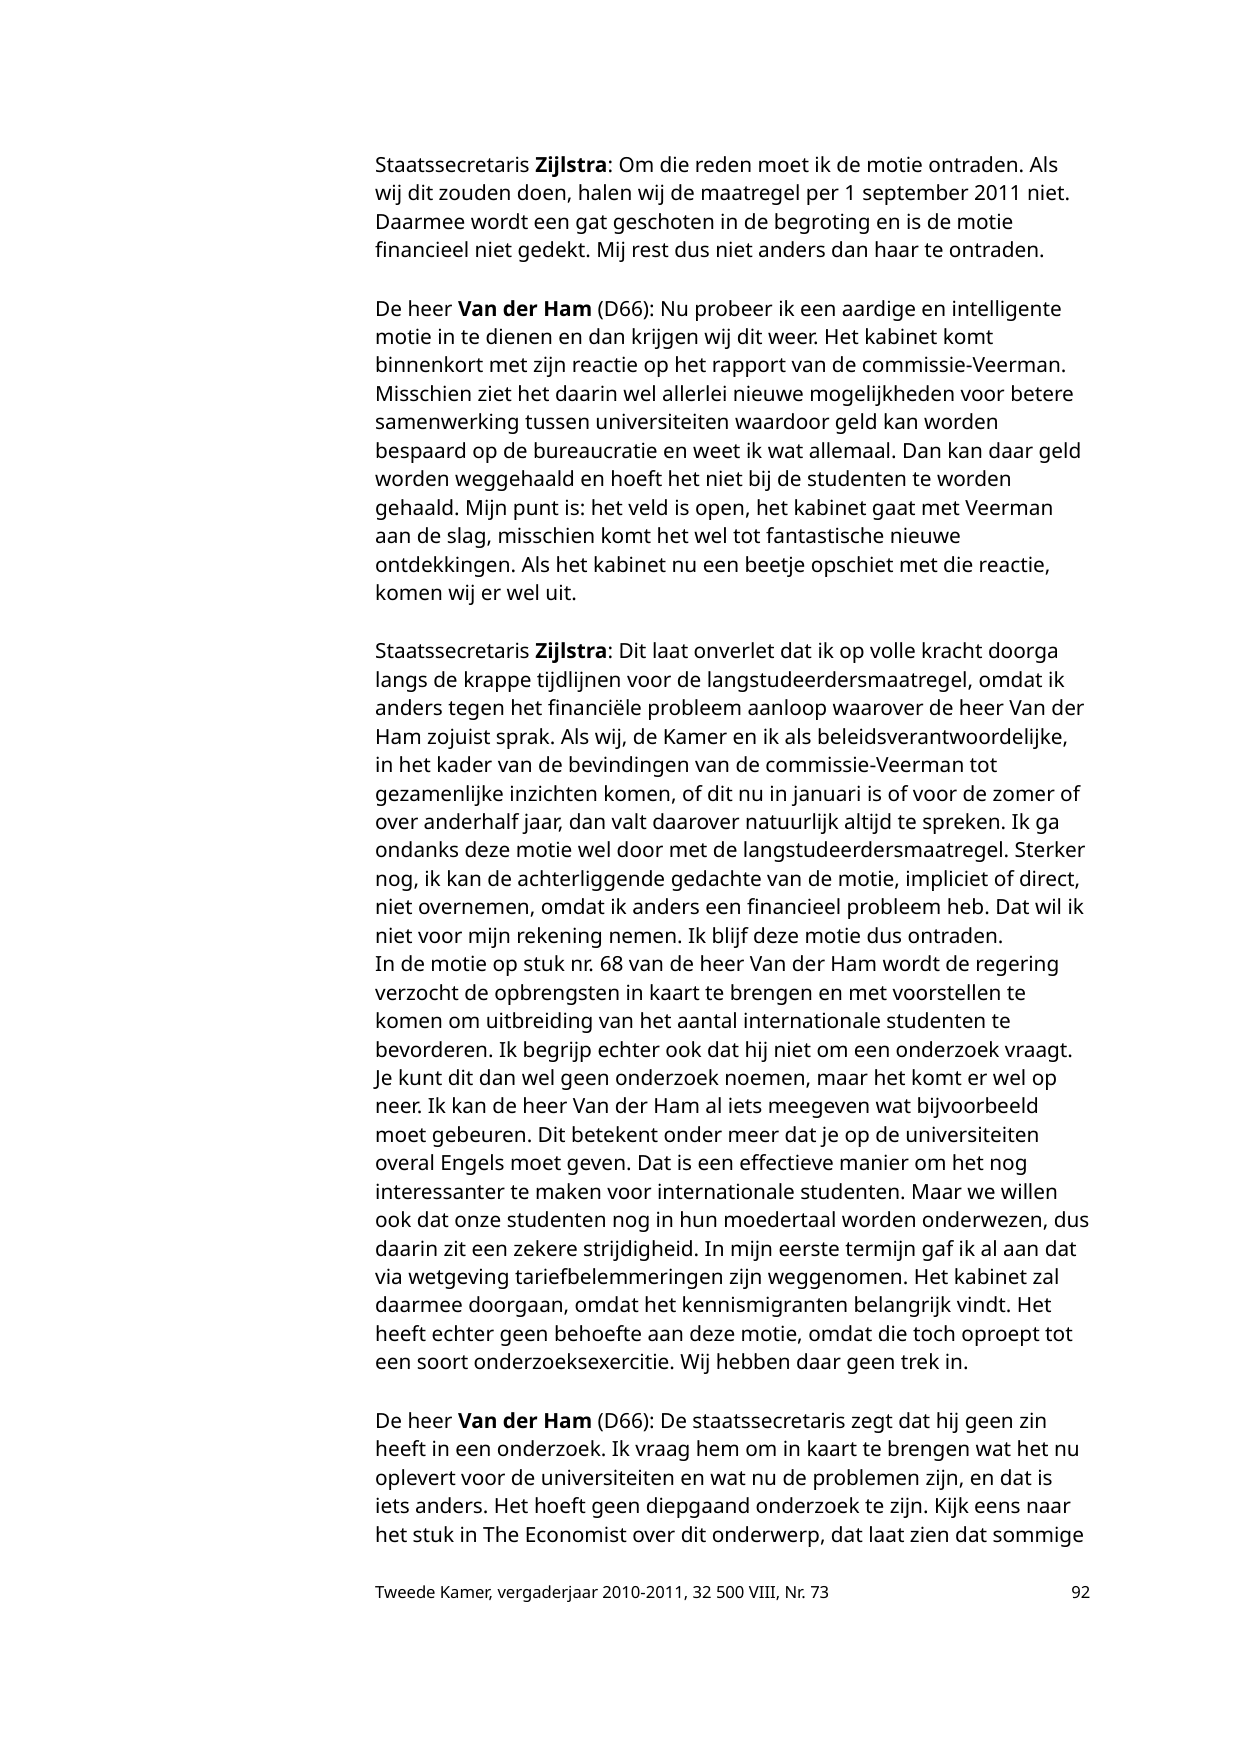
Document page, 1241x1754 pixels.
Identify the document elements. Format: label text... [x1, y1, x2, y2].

text In de motie op stuk nr. 68 van de heer Van der Ham wordt de regering verzocht de opbrengsten in kaart te brengen en met voorstellen te komen om uitbreiding van het aantal internationale studenten te bevorderen. Ik begrijp echter ook dat hij niet om een onderzoek vraagt. Je kunt dit dan wel geen onderzoek noemen, maar het komt er wel op neer. Ik kan de heer Van der Ham al iets meegeven wat bijvoorbeeld moet gebeuren. Dit betekent onder meer dat je op de universiteiten overal Engels moet geven. Dat is een effectieve manier om het nog interessanter te maken voor internationale studenten. Maar we willen ook dat onze studenten nog in hun moedertaal worden onderwezen, dus daarin zit een zekere strijdigheid. In mijn eerste termijn gaf ik al aan dat via wetgeving tariefbelemmeringen zijn weggenomen. Het kabinet zal daarmee doorgaan, omdat het kennismigranten belangrijk vindt. Het heeft echter geen behoefte aan deze motie, omdat die toch oproept tot een soort onderzoeksexercitie. Wij hebben daar geen trek in. [375, 949, 1090, 1376]
text Staatssecretaris Zijlstra: Om die reden moet ik de motie ontraden. Als wij dit zouden doen, halen wij de maatregel per 1 september 2011 niet. Daarmee wordt een gat geschoten in de begroting en is de motie financieel niet gedekt. Mij rest dus niet anders dan haar te ontraden. [375, 150, 1090, 264]
text De heer Van der Ham (D66): De staatssecretaris zegt dat hij geen zin heeft in een onderzoek. Ik vraag hem om in kaart te brengen wat het nu oplevert voor de universiteiten en wat nu de problemen zijn, en dat is iets anders. Het hoeft geen diepgaand onderzoek te zijn. Kijk eens naar het stuk in The Economist over dit onderwerp, dat laat zien dat sommige [375, 1406, 1090, 1548]
text De heer Van der Ham (D66): Nu probeer ik een aardige en intelligente motie in te dienen en dan krijgen wij dit weer. Het kabinet komt binnenkort met zijn reactie op het rapport van de commissie-Veerman. Misschien ziet het daarin wel allerlei nieuwe mogelijkheden voor betere samenwerking tussen universiteiten waardoor geld kan worden bespaard op de bureaucratie en weet ik wat allemaal. Dan kan daar geld worden weggehaald en hoeft het niet bij de studenten te worden gehaald. Mijn punt is: het veld is open, het kabinet gaat met Veerman aan de slag, misschien komt het wel tot fantastische nieuwe ontdekkingen. Als het kabinet nu een beetje opschiet met die reactie, komen wij er wel uit. [375, 294, 1090, 607]
text Staatssecretaris Zijlstra: Dit laat onverlet dat ik op volle kracht doorga langs de krappe tijdlijnen voor de langstudeerdersmaatregel, omdat ik anders tegen het financiële probleem aanloop waarover de heer Van der Ham zojuist sprak. Als wij, de Kamer en ik als beleidsverantwoordelijke, in het kader van de bevindingen van de commissie-Veerman tot gezamenlijke inzichten komen, of dit nu in januari is of voor de zomer of over anderhalf jaar, dan valt daarover natuurlijk altijd te spreken. Ik ga ondanks deze motie wel door met de langstudeerdersmaatregel. Sterker nog, ik kan de achterliggende gedachte van de motie, impliciet of direct, niet overnemen, omdat ik anders een financieel probleem heb. Dat wil ik niet voor mijn rekening nemen. Ik blijf deze motie dus ontraden. [375, 637, 1090, 949]
